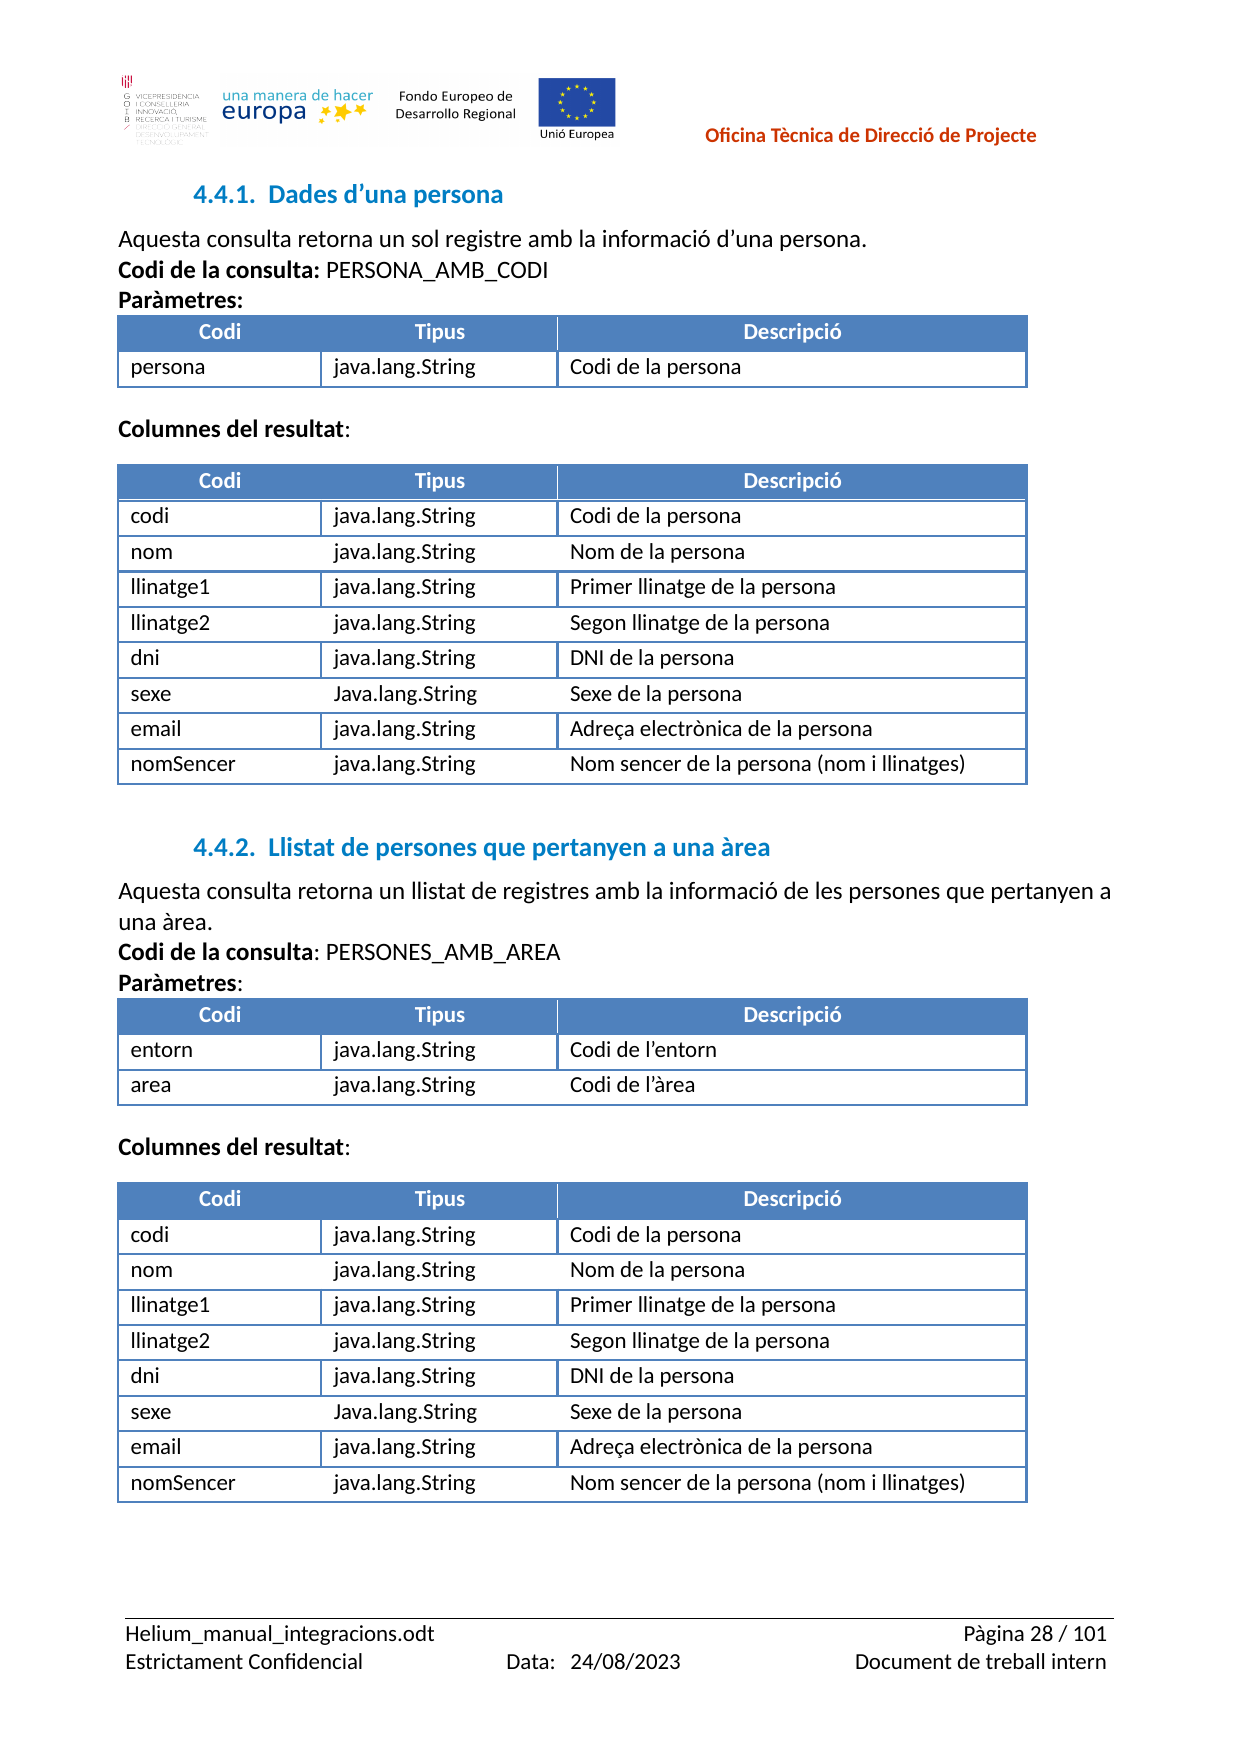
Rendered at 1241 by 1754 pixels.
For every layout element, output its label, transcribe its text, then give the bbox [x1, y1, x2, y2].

table_cell entorn [119, 1035, 320, 1068]
table_cell Adreça electrònica de la persona [559, 1432, 1025, 1466]
table_cell dni [119, 643, 320, 677]
table_cell area [119, 1071, 321, 1104]
table_cell java.lang.String [321, 608, 557, 641]
table_cell Codi de la persona [559, 1220, 1025, 1253]
table_header Codi [119, 466, 321, 499]
table_cell DNI de la persona [559, 1361, 1025, 1395]
subtitle Dades d’una persona [193, 178, 1122, 211]
table_cell java.lang.String [321, 750, 557, 783]
text Aquesta consulta retorna un sol registre amb la informació d’una persona. [118, 223, 1122, 254]
table_cell Codi de l’àrea [558, 1071, 1025, 1104]
table_cell codi [119, 1220, 320, 1253]
text Columnes del resultat: [118, 1131, 1122, 1161]
table_cell Nom sencer de la persona (nom i llinatges) [558, 750, 1025, 783]
table_cell llinatge2 [119, 1326, 321, 1359]
text Paràmetres: [118, 284, 1122, 315]
text Codi de la consulta: PERSONES_AMB_AREA [118, 937, 1122, 967]
picture [219, 73, 621, 147]
table_header Codi [119, 1000, 321, 1033]
table_cell DNI de la persona [559, 643, 1025, 677]
table_cell Adreça electrònica de la persona [559, 714, 1025, 747]
table_cell java.lang.String [322, 1291, 556, 1324]
table_cell Java.lang.String [321, 1397, 557, 1430]
table_cell java.lang.String [321, 1071, 557, 1104]
table_header Tipus [321, 1000, 557, 1033]
table_cell email [119, 1432, 320, 1466]
table_cell llinatge1 [119, 1291, 320, 1324]
table_cell sexe [119, 1397, 321, 1430]
table_cell persona [119, 352, 320, 386]
table_cell Sexe de la persona [558, 679, 1025, 712]
table_cell java.lang.String [321, 1255, 557, 1288]
table_cell nom [119, 537, 321, 570]
table_cell java.lang.String [322, 1220, 556, 1253]
table_header Tipus [321, 466, 557, 499]
text Aquesta consulta retorna un llistat de registres amb la informació de les persones que pertanyen a una àrea. [118, 876, 1122, 937]
table_header Descripció [558, 466, 1025, 499]
table_cell java.lang.String [322, 1361, 556, 1395]
subtitle Llistat de persones que pertanyen a una àrea [193, 830, 1122, 863]
table_cell Segon llinatge de la persona [558, 608, 1025, 641]
table_header Descripció [558, 1000, 1025, 1033]
table_cell java.lang.String [322, 1432, 556, 1466]
table_cell nom [119, 1255, 321, 1288]
text Codi de la consulta: PERSONA_AMB_CODI [118, 254, 1122, 284]
table_cell Nom sencer de la persona (nom i llinatges) [558, 1468, 1025, 1501]
table_cell java.lang.String [322, 352, 556, 386]
table_cell java.lang.String [321, 1468, 557, 1501]
table_cell dni [119, 1361, 320, 1395]
table_cell java.lang.String [321, 537, 557, 570]
table_cell Sexe de la persona [558, 1397, 1025, 1430]
table_cell Segon llinatge de la persona [558, 1326, 1025, 1359]
table_cell java.lang.String [321, 1326, 557, 1359]
table_cell Primer llinatge de la persona [559, 573, 1025, 606]
table_header Tipus [321, 1184, 557, 1218]
picture [118, 73, 213, 147]
table_cell email [119, 714, 320, 747]
table_cell java.lang.String [322, 714, 556, 747]
text Columnes del resultat: [118, 413, 1122, 443]
table_cell java.lang.String [322, 573, 556, 606]
table_cell llinatge1 [119, 573, 320, 606]
table_cell java.lang.String [322, 1035, 556, 1068]
table_cell Codi de l’entorn [559, 1035, 1025, 1068]
table_header Codi [119, 317, 321, 350]
table_cell Nom de la persona [558, 537, 1025, 570]
table_cell codi [119, 502, 320, 535]
table_cell java.lang.String [322, 643, 556, 677]
table_header Descripció [558, 317, 1025, 350]
table_cell Nom de la persona [558, 1255, 1025, 1288]
table_header Descripció [558, 1184, 1025, 1218]
table_cell nomSencer [119, 1468, 321, 1501]
table_cell Primer llinatge de la persona [559, 1291, 1025, 1324]
table_cell sexe [119, 679, 321, 712]
table_cell Codi de la persona [559, 502, 1025, 535]
table_cell Codi de la persona [559, 352, 1025, 386]
text Paràmetres: [118, 967, 1122, 998]
table_cell nomSencer [119, 750, 321, 783]
table_header Codi [119, 1184, 321, 1218]
table_header Tipus [321, 317, 557, 350]
table_cell Java.lang.String [321, 679, 557, 712]
table_cell java.lang.String [322, 502, 556, 535]
table_cell llinatge2 [119, 608, 321, 641]
